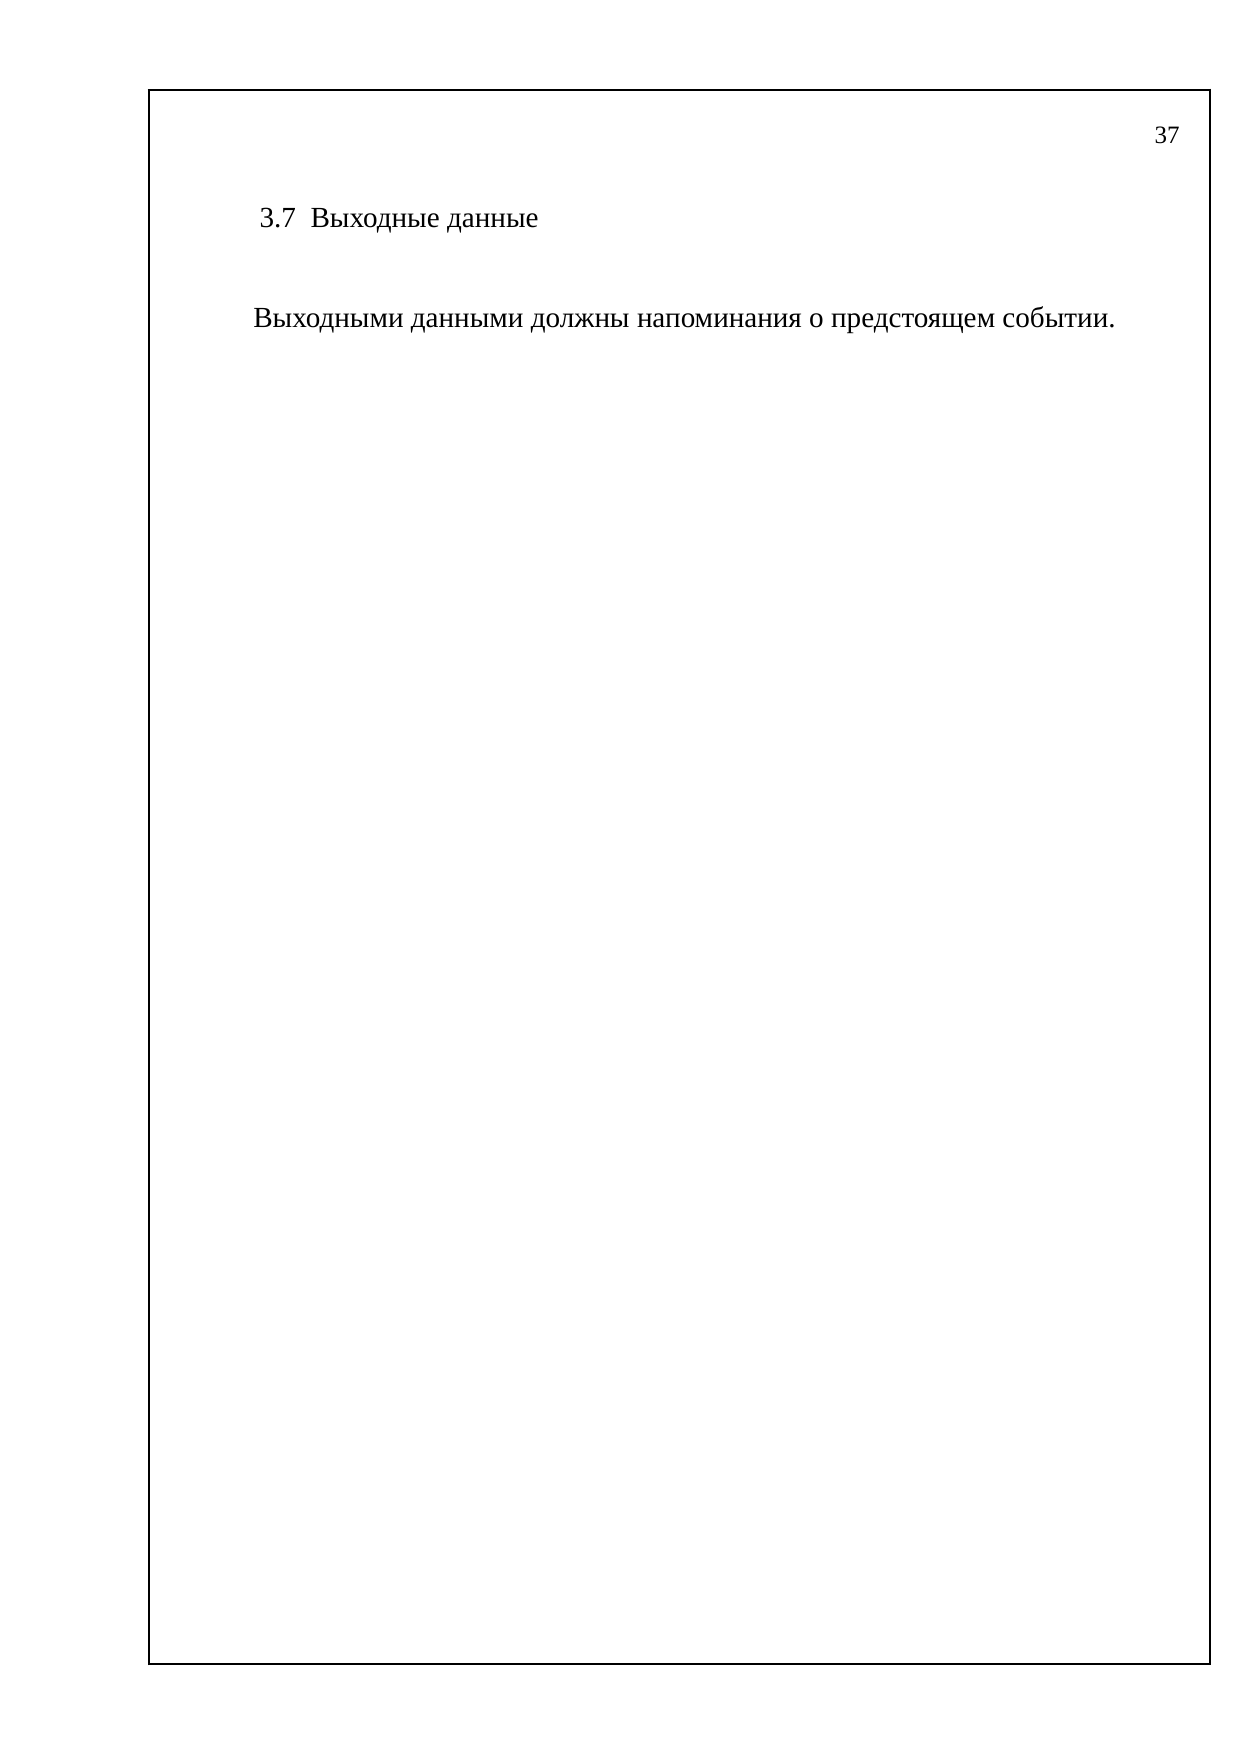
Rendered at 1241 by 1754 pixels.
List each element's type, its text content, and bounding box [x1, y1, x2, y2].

text Выходными данными должны напоминания о предстоящем событии. [179, 301, 1169, 334]
subtitle 3.7 Выходные данные [179, 200, 1179, 233]
